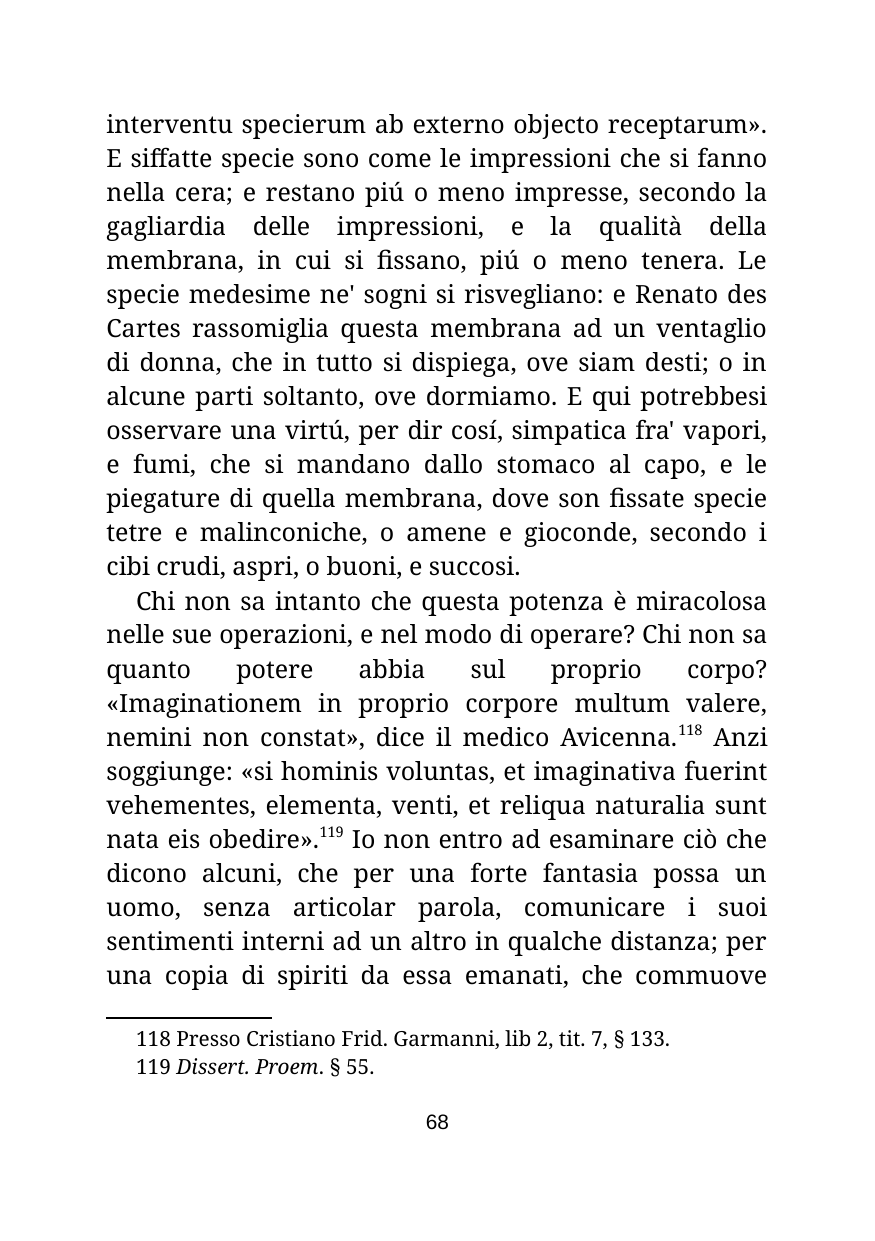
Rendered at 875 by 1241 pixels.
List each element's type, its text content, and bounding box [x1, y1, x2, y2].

text Dissert. Proem. § 55. [106, 1052, 768, 1081]
text Chi non sa intanto che questa potenza è miracolosa nelle sue operazioni, e nel modo di operare? Chi non sa quanto potere abbia sul proprio corpo? «Imaginationem in proprio corpore multum valere, nemini non constat», dice il medico Avicenna. Anzi soggiunge: «si hominis voluntas, et imaginativa fuerint vehementes, elementa, venti, et reliqua naturalia sunt nata eis obedire». Io non entro ad esaminare ciò che dicono alcuni, che per una forte fantasia possa un uomo, senza articolar parola, comunicare i suoi sentimenti interni ad un altro in qualche distanza; per una copia di spiriti da essa emanati, che commuove [106, 583, 768, 992]
text Presso Cristiano Frid. Garmanni, lib 2, tit. 7, § 133. [106, 1024, 768, 1052]
text interventu specierum ab externo objecto receptarum». E siffatte specie sono come le impressioni che si fanno nella cera; e restano piú o meno impresse, secondo la gagliardia delle impressioni, e la qualità della membrana, in cui si fissano, piú o meno tenera. Le specie medesime ne' sogni si risvegliano: e Renato des Cartes rassomiglia questa membrana ad un ventaglio di donna, che in tutto si dispiega, ove siam desti; o in alcune parti soltanto, ove dormiamo. E qui potrebbesi osservare una virtú, per dir cosí, simpatica fra' vapori, e fumi, che si mandano dallo stomaco al capo, e le piegature di quella membrana, dove son fissate specie tetre e malinconiche, o amene e gioconde, secondo i cibi crudi, aspri, o buoni, e succosi. [106, 106, 768, 583]
